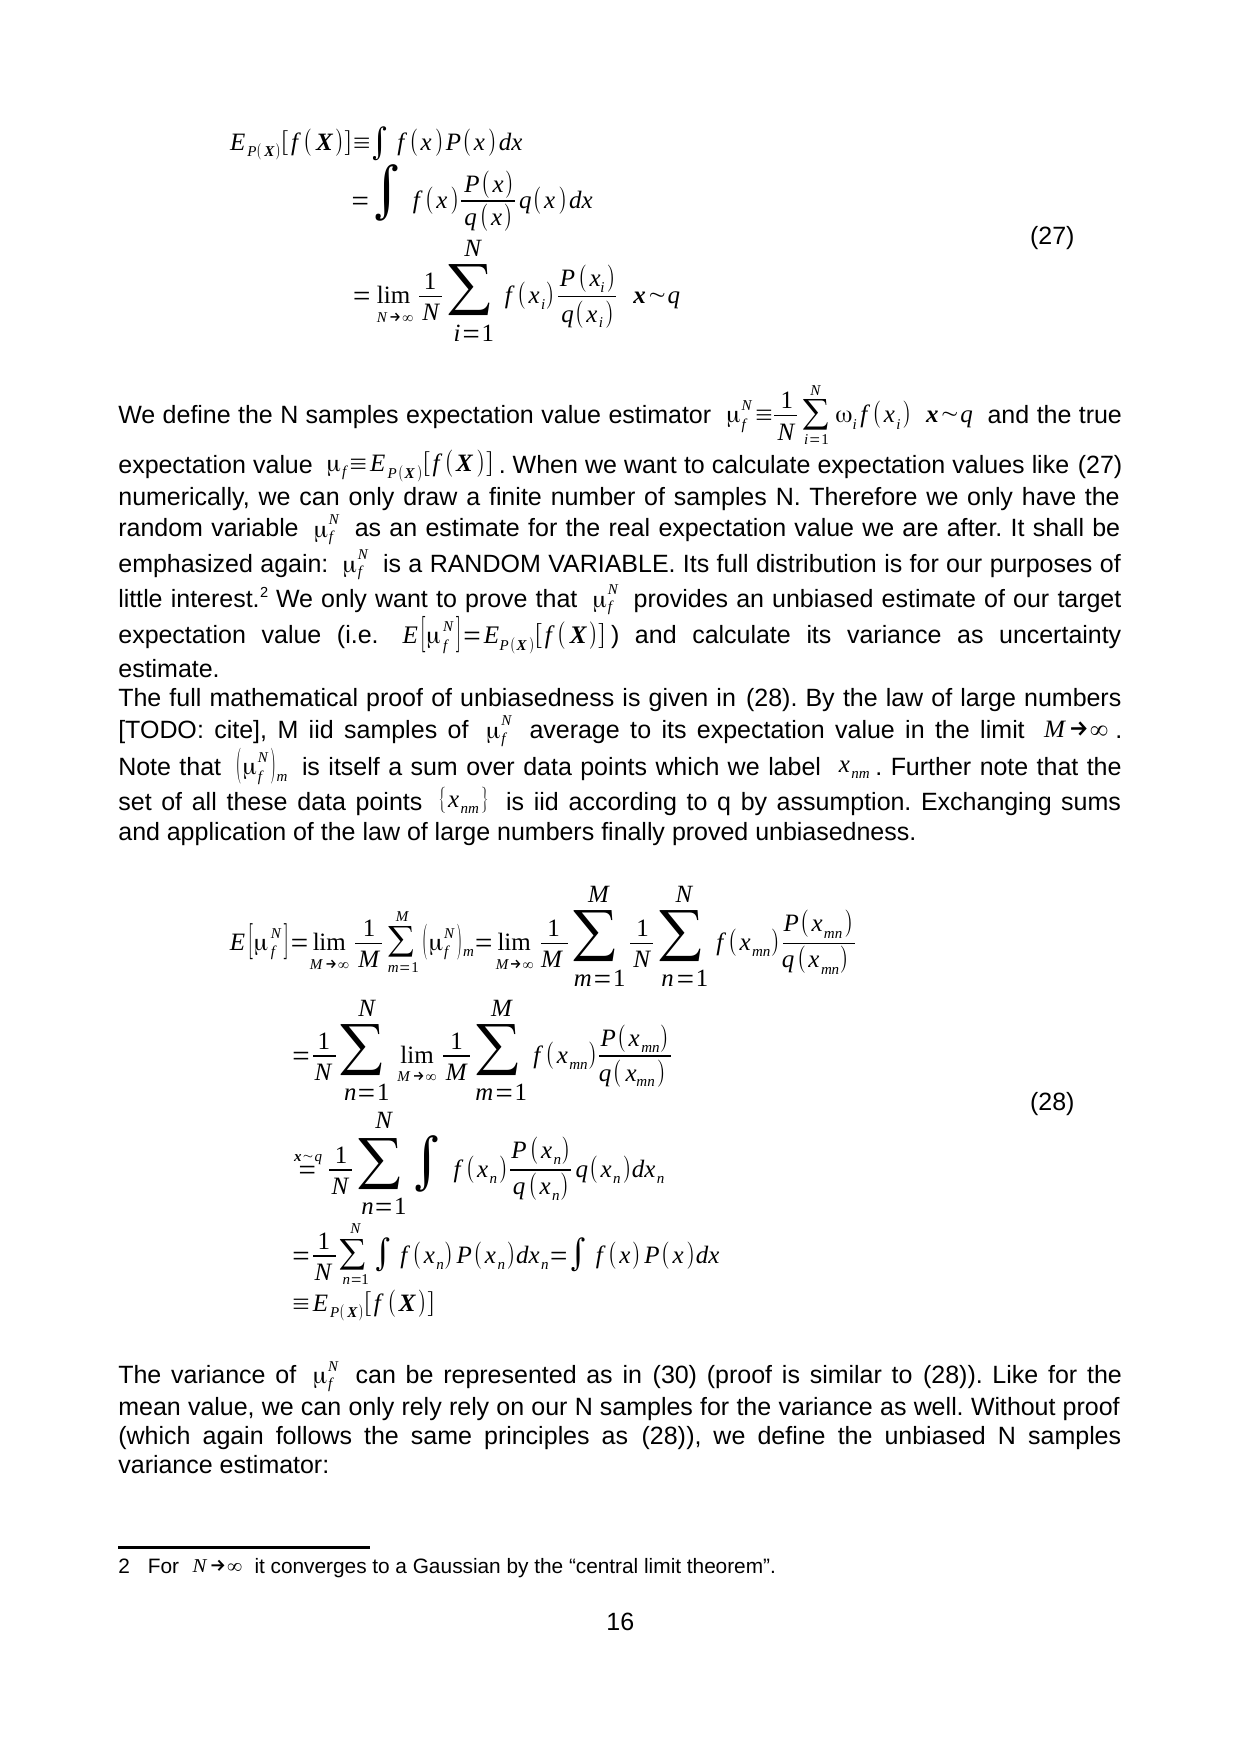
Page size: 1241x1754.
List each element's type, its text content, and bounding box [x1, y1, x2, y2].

table_header (27) [1024, 118, 1123, 352]
table_header (28) [1024, 875, 1123, 1328]
text The full mathematical proof of unbiasedness is given in (28). By the law of large numbers [TODO: cite], M iid samples of average to its expectation value in the limit . Note that is itself a sum over data points which we label . Further note that the set of all these data points is iid according to q by assumption. Exchanging sums and application of the law of large numbers finally proved unbiasedness. [118, 683, 1122, 846]
text For it converges to a Gaussian by the “central limit theorem”. [118, 1554, 1122, 1578]
table_header [217, 118, 1024, 352]
table_header [217, 875, 1024, 1328]
text The variance of can be represented as in (30) (proof is similar to (28)). Like for the mean value, we can only rely rely on our N samples for the variance as well. Without proof (which again follows the same principles as (28)), we define the unbiased N samples variance estimator: [118, 1357, 1122, 1478]
table_header [118, 118, 217, 352]
text We define the N samples expectation value estimator and the true expectation value . When we want to calculate expectation values like (27) numerically, we can only draw a finite number of samples N. Therefore we only have the random variable as an estimate for the real expectation value we are after. It shall be emphasized again: is a RANDOM VARIABLE. Its full distribution is for our purposes of little interest. We only want to prove that provides an unbiased estimate of our target expectation value (i.e. ) and calculate its variance as uncertainty estimate. [118, 381, 1122, 683]
table_header [118, 875, 217, 1328]
